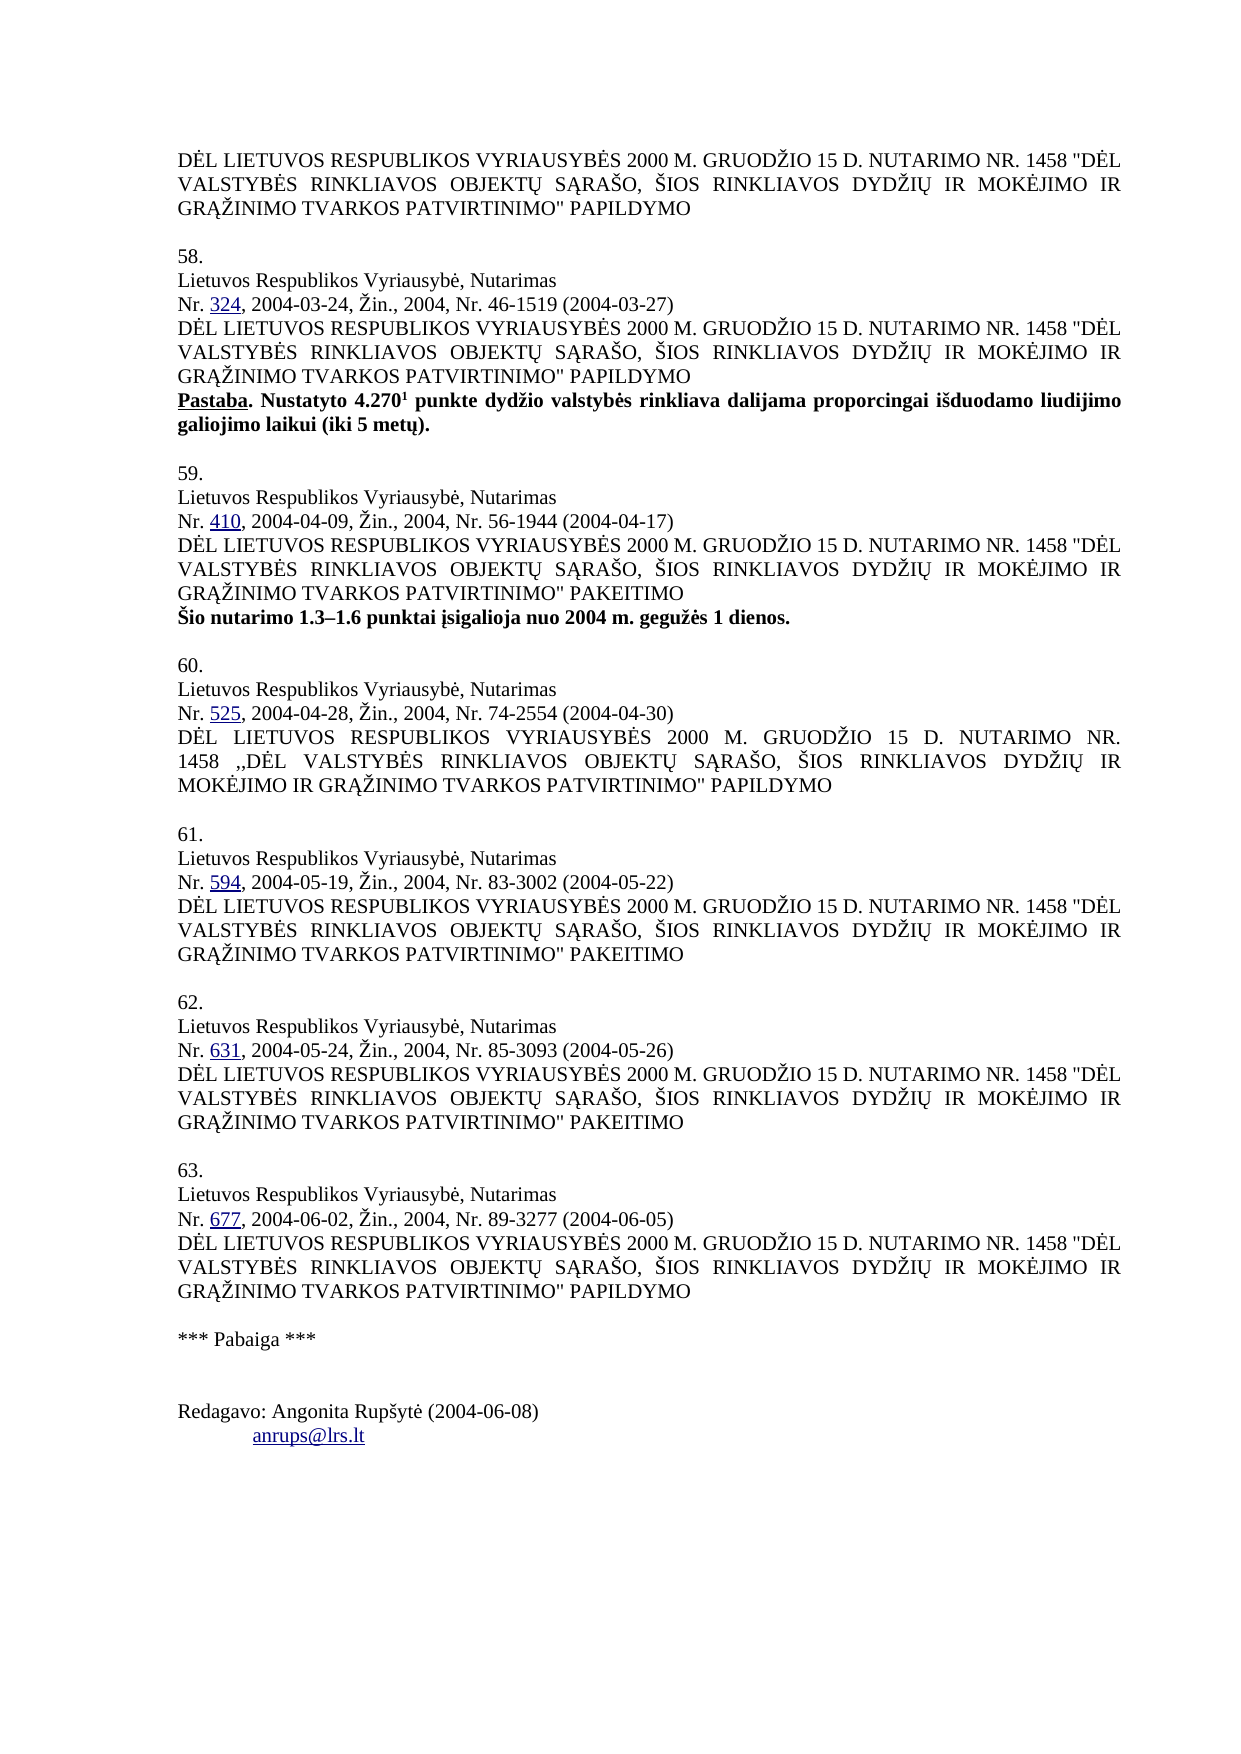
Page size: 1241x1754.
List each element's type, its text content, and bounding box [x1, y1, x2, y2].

text Nr. 324, 2004-03-24, Žin., 2004, Nr. 46-1519 (2004-03-27) [177, 292, 1122, 316]
text DĖL LIETUVOS RESPUBLIKOS VYRIAUSYBĖS 2000 M. GRUODŽIO 15 D. NUTARIMO NR. 1458 "DĖL VALSTYBĖS RINKLIAVOS OBJEKTŲ SĄRAŠO, ŠIOS RINKLIAVOS DYDŽIŲ IR MOKĖJIMO IR GRĄŽINIMO TVARKOS PATVIRTINIMO" PAKEITIMO [177, 894, 1122, 966]
text anrups@lrs.lt [177, 1423, 1122, 1447]
text 62. [177, 990, 1122, 1014]
text Lietuvos Respublikos Vyriausybė, Nutarimas [177, 484, 1122, 509]
text DĖL LIETUVOS RESPUBLIKOS VYRIAUSYBĖS 2000 M. GRUODŽIO 15 D. NUTARIMO NR. 1458 "DĖL VALSTYBĖS RINKLIAVOS OBJEKTŲ SĄRAŠO, ŠIOS RINKLIAVOS DYDŽIŲ IR MOKĖJIMO IR GRĄŽINIMO TVARKOS PATVIRTINIMO" PAPILDYMO [177, 148, 1122, 220]
text DĖL LIETUVOS RESPUBLIKOS VYRIAUSYBĖS 2000 M. GRUODŽIO 15 D. NUTARIMO NR. 1458 "DĖL VALSTYBĖS RINKLIAVOS OBJEKTŲ SĄRAŠO, ŠIOS RINKLIAVOS DYDŽIŲ IR MOKĖJIMO IR GRĄŽINIMO TVARKOS PATVIRTINIMO" PAPILDYMO [177, 316, 1122, 388]
text DĖL LIETUVOS RESPUBLIKOS VYRIAUSYBĖS 2000 M. GRUODŽIO 15 D. NUTARIMO NR. 1458 "DĖL VALSTYBĖS RINKLIAVOS OBJEKTŲ SĄRAŠO, ŠIOS RINKLIAVOS DYDŽIŲ IR MOKĖJIMO IR GRĄŽINIMO TVARKOS PATVIRTINIMO" PAKEITIMO [177, 1062, 1122, 1134]
text Lietuvos Respublikos Vyriausybė, Nutarimas [177, 677, 1122, 701]
text Lietuvos Respublikos Vyriausybė, Nutarimas [177, 1014, 1122, 1038]
text DĖL LIETUVOS RESPUBLIKOS VYRIAUSYBĖS 2000 M. GRUODŽIO 15 D. NUTARIMO NR. 1458 ,,DĖL VALSTYBĖS RINKLIAVOS OBJEKTŲ SĄRAŠO, ŠIOS RINKLIAVOS DYDŽIŲ IR MOKĖJIMO IR GRĄŽINIMO TVARKOS PATVIRTINIMO" PAPILDYMO [177, 725, 1122, 797]
text Nr. 677, 2004-06-02, Žin., 2004, Nr. 89-3277 (2004-06-05) [177, 1206, 1122, 1231]
text Lietuvos Respublikos Vyriausybė, Nutarimas [177, 268, 1122, 292]
text *** Pabaiga *** [177, 1327, 1122, 1351]
text Nr. 410, 2004-04-09, Žin., 2004, Nr. 56-1944 (2004-04-17) [177, 509, 1122, 533]
text Nr. 631, 2004-05-24, Žin., 2004, Nr. 85-3093 (2004-05-26) [177, 1038, 1122, 1062]
text 61. [177, 821, 1122, 846]
text Šio nutarimo 1.3–1.6 punktai įsigalioja nuo 2004 m. gegužės 1 dienos. [177, 605, 1122, 629]
text Lietuvos Respublikos Vyriausybė, Nutarimas [177, 1182, 1122, 1206]
text Redagavo: Angonita Rupšytė (2004-06-08) [177, 1399, 1122, 1423]
text Pastaba. Nustatyto 4.2701 punkte dydžio valstybės rinkliava dalijama proporcingai išduodamo liudijimo galiojimo laikui (iki 5 metų). [177, 388, 1122, 436]
text 63. [177, 1158, 1122, 1182]
text Nr. 525, 2004-04-28, Žin., 2004, Nr. 74-2554 (2004-04-30) [177, 701, 1122, 725]
text 58. [177, 244, 1122, 268]
text DĖL LIETUVOS RESPUBLIKOS VYRIAUSYBĖS 2000 M. GRUODŽIO 15 D. NUTARIMO NR. 1458 "DĖL VALSTYBĖS RINKLIAVOS OBJEKTŲ SĄRAŠO, ŠIOS RINKLIAVOS DYDŽIŲ IR MOKĖJIMO IR GRĄŽINIMO TVARKOS PATVIRTINIMO" PAPILDYMO [177, 1231, 1122, 1303]
text DĖL LIETUVOS RESPUBLIKOS VYRIAUSYBĖS 2000 M. GRUODŽIO 15 D. NUTARIMO NR. 1458 "DĖL VALSTYBĖS RINKLIAVOS OBJEKTŲ SĄRAŠO, ŠIOS RINKLIAVOS DYDŽIŲ IR MOKĖJIMO IR GRĄŽINIMO TVARKOS PATVIRTINIMO" PAKEITIMO [177, 533, 1122, 605]
text Lietuvos Respublikos Vyriausybė, Nutarimas [177, 846, 1122, 869]
text Nr. 594, 2004-05-19, Žin., 2004, Nr. 83-3002 (2004-05-22) [177, 869, 1122, 894]
text 59. [177, 461, 1122, 484]
text 60. [177, 653, 1122, 677]
